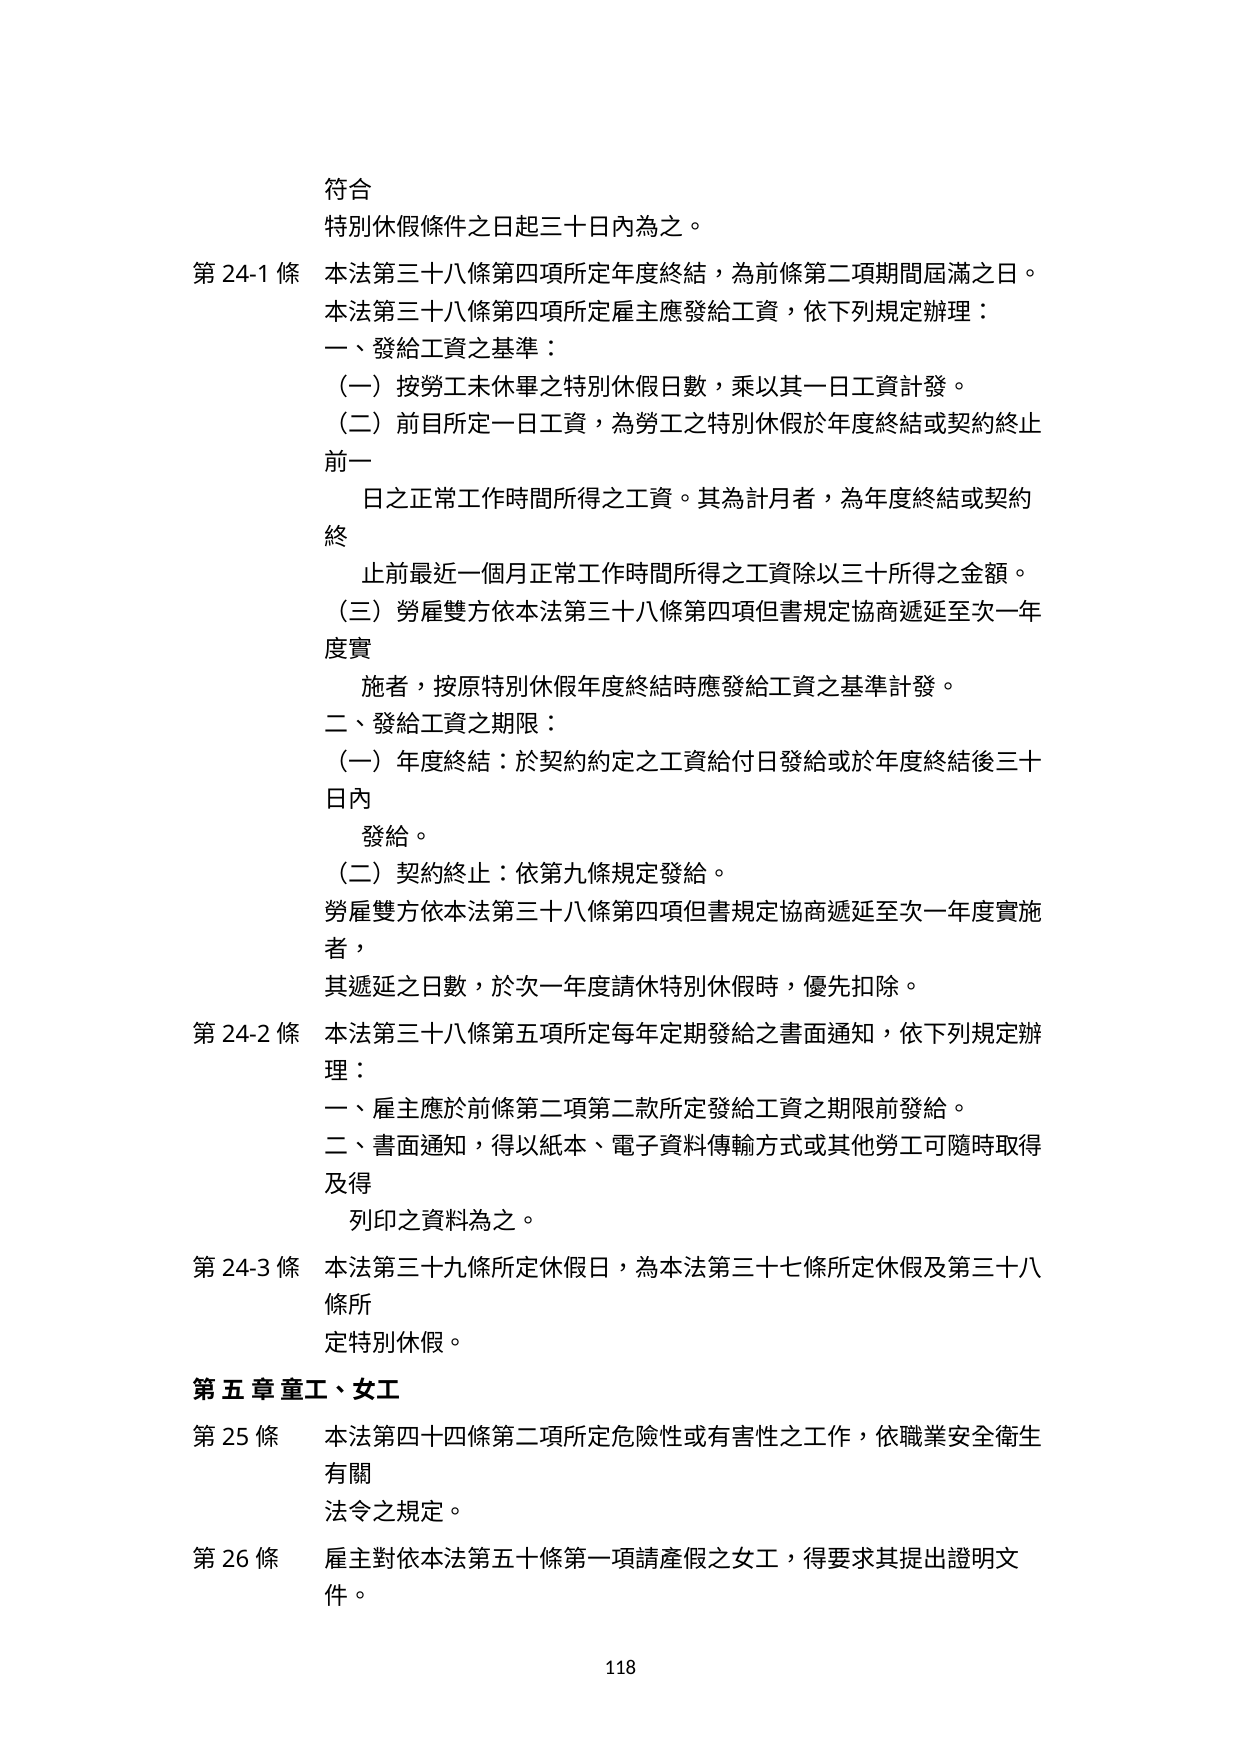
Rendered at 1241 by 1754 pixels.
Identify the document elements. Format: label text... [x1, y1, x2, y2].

table_cell 本法第三十八條第四項所定年度終結，為前條第二項期間屆滿之日。 本法第三十八條第四項所定雇主應發給工資，依下列規定辦理： 一、發給工資之基準： （一）按勞工未休畢之特別休假日數，乘以其一日工資計發。 （二）前目所定一日工資，為勞工之特別休假於年度終結或契約終止前一 日之正常工作時間所得之工資。其為計月者，為年度終結或契約終 止前最近一個月正常工作時間所得之工資除以三十所得之金額。 （三）勞雇雙方依本法第三十八條第四項但書規定協商遞延至次一年度實 施者，按原特別休假年度終結時應發給工資之基準計發。 二、發給工資之期限： （一）年度終結：於契約約定之工資給付日發給或於年度終結後三十日內 發給。 （二）契約終止：依第九條規定發給。 勞雇雙方依本法第三十八條第四項但書規定協商遞延至次一年度實施者， 其遞延之日數，於次一年度請休特別休假時，優先扣除。 [319, 249, 1053, 1008]
table_cell 第 24-1 條 [188, 249, 306, 1008]
table_cell 符合 特別休假條件之日起三十日內為之。 [319, 165, 1053, 249]
table_cell [306, 1243, 319, 1364]
table_cell 第 五 章 童工、女工 [188, 1365, 1053, 1411]
table_cell 本法第三十八條第五項所定每年定期發給之書面通知，依下列規定辦理： 一、雇主應於前條第二項第二款所定發給工資之期限前發給。 二、書面通知，得以紙本、電子資料傳輸方式或其他勞工可隨時取得及得 列印之資料為之。 [319, 1008, 1053, 1243]
table_cell 本法第四十四條第二項所定危險性或有害性之工作，依職業安全衛生有關 法令之規定。 [319, 1411, 1053, 1533]
table_cell 第 25 條 [188, 1411, 306, 1533]
table_cell 第 24-3 條 [188, 1243, 306, 1364]
table_cell 雇主對依本法第五十條第一項請產假之女工，得要求其提出證明文件。 [319, 1533, 1053, 1618]
table_cell 本法第三十九條所定休假日，為本法第三十七條所定休假及第三十八條所 定特別休假。 [319, 1243, 1053, 1364]
table_cell [306, 165, 319, 249]
table_cell 第 26 條 [188, 1533, 306, 1618]
table_cell 第 24-2 條 [188, 1008, 306, 1243]
table_cell [306, 1533, 319, 1618]
table_cell [306, 249, 319, 1008]
table_cell [188, 165, 306, 249]
table_cell [306, 1008, 319, 1243]
table_cell [306, 1411, 319, 1533]
